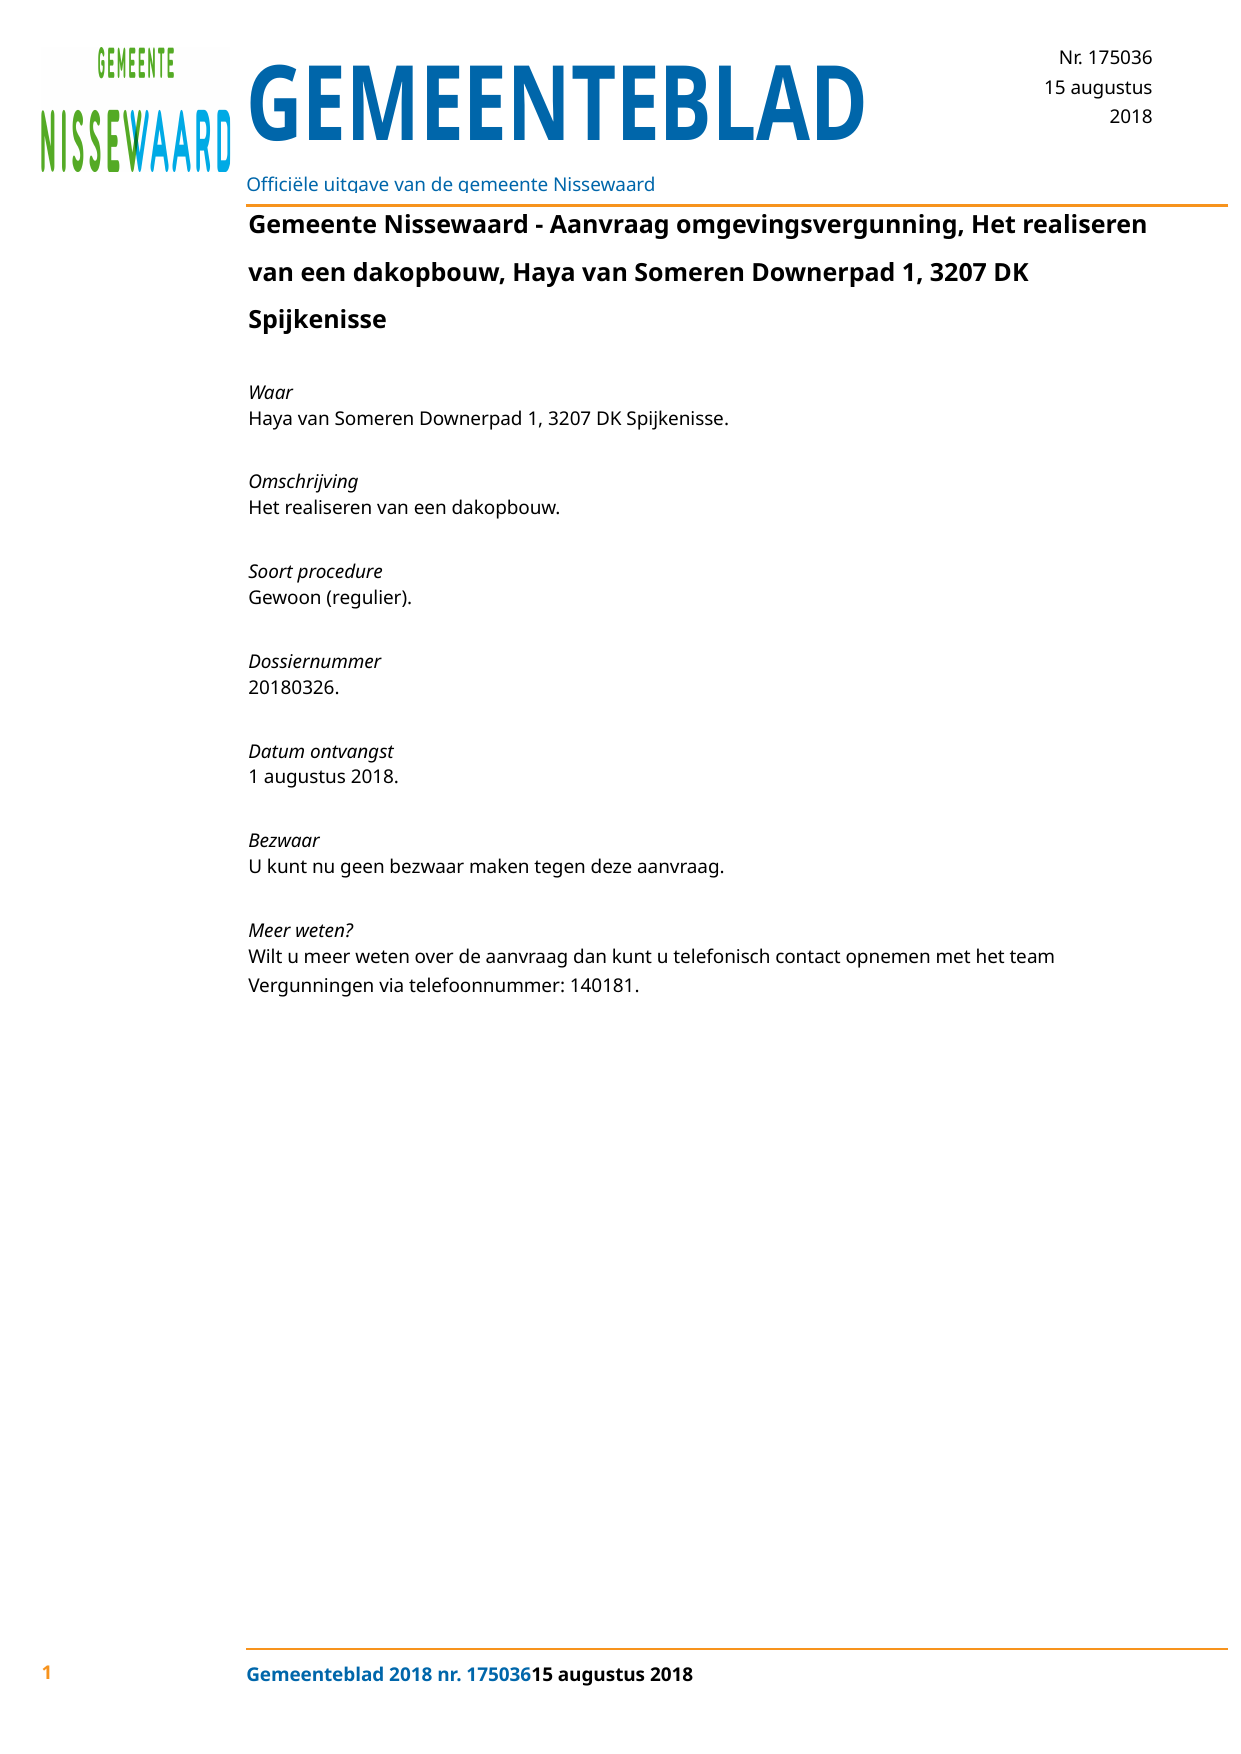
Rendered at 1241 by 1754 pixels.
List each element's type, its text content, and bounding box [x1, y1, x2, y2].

picture [222, 122, 227, 160]
text 20180326. [248, 674, 1152, 699]
text U kunt nu geen bezwaar maken tegen deze aanvraag. [248, 853, 1152, 879]
text Gemeente Nissewaard - Aanvraag omgevingsvergunning, Het realiseren van een dakopbouw, Haya van Someren Downerpad 1, 3207 DK Spijkenisse [248, 207, 1152, 336]
text Bezwaar [248, 827, 1152, 853]
picture [176, 157, 187, 172]
text Waar [248, 379, 1152, 405]
text Gewoon (regulier). [248, 584, 1152, 610]
picture [41, 47, 231, 172]
text Omschrijving [248, 469, 1152, 494]
picture [201, 122, 206, 138]
text Datum ontvangst [248, 738, 1152, 763]
text 1 augustus 2018. [248, 763, 1152, 789]
text Dossiernummer [248, 648, 1152, 674]
text Soort procedure [248, 558, 1152, 584]
picture [154, 157, 165, 172]
text Meer weten? [248, 917, 1152, 943]
text Haya van Someren Downerpad 1, 3207 DK Spijkenisse. [248, 405, 1152, 431]
picture [200, 151, 206, 172]
text Het realiseren van een dakopbouw. [248, 494, 1152, 520]
text Wilt u meer weten over de aanvraag dan kunt u telefonisch contact opnemen met het team Vergunningen via telefoonnummer: 140181. [248, 943, 1152, 998]
